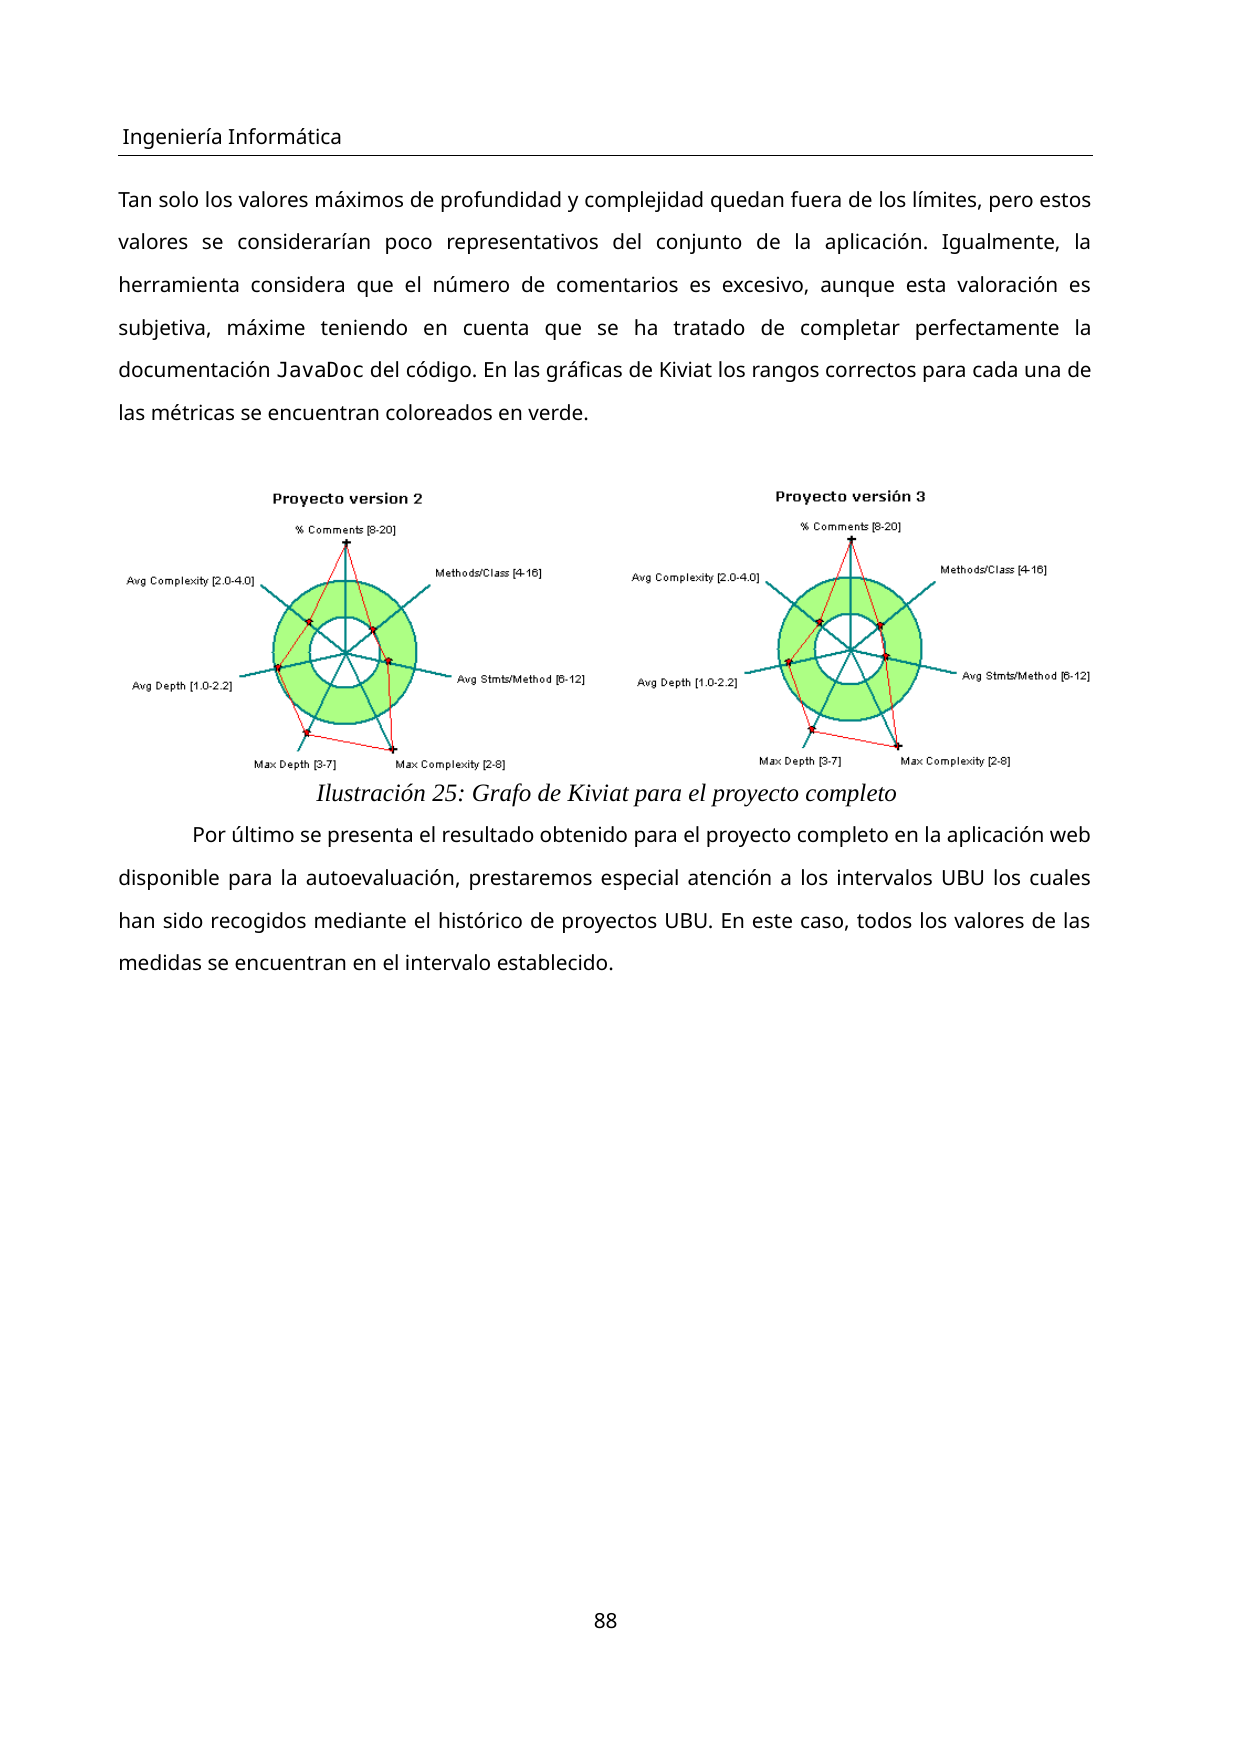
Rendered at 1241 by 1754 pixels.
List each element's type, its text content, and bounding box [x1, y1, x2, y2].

text Tan solo los valores máximos de profundidad y complejidad quedan fuera de los límites, pero estos valores se considerarían poco representativos del conjunto de la aplicación. Igualmente, la herramienta considera que el número de comentarios es excesivo, aunque esta valoración es subjetiva, máxime teniendo en cuenta que se ha tratado de completar perfectamente la documentación JavaDoc del código. En las gráficas de Kiviat los rangos correctos para cada una de las métricas se encuentran coloreados en verde. [118, 185, 1093, 426]
text Ilustración 25: Grafo de Kiviat para el proyecto completo [120, 778, 1095, 806]
picture [120, 486, 1095, 778]
text Por último se presenta el resultado obtenido para el proyecto completo en la aplicación web disponible para la autoevaluación, prestaremos especial atención a los intervalos UBU los cuales han sido recogidos mediante el histórico de proyectos UBU. En este caso, todos los valores de las medidas se encuentran en el intervalo establecido. [118, 466, 1095, 977]
